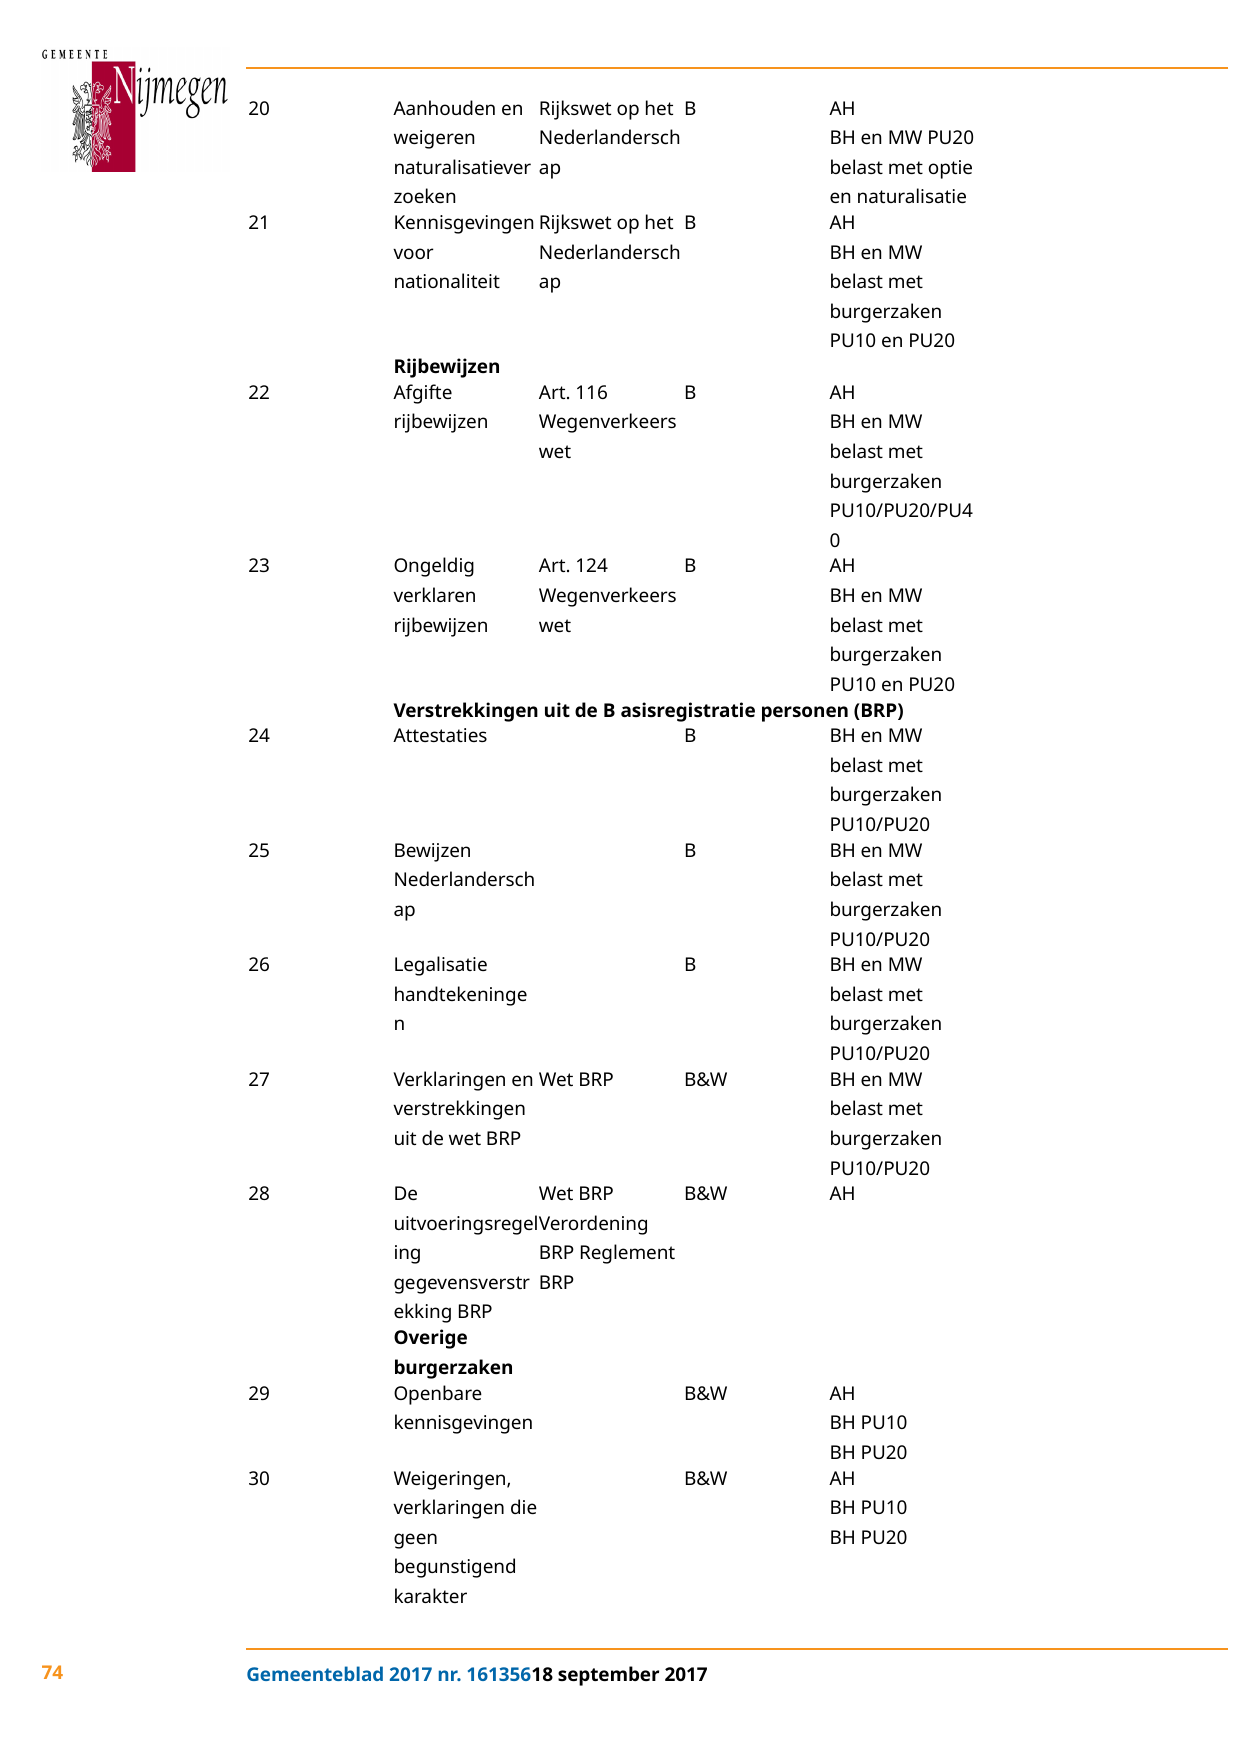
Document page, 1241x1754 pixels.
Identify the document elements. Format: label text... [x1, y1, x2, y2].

table_cell [248, 1325, 393, 1380]
table_cell B&W [684, 1380, 829, 1465]
table_cell Kennisgevingen voor nationaliteit [393, 209, 539, 353]
table_cell Wet BRP [539, 1066, 684, 1180]
table_cell AH BH PU10 BH PU20 [829, 1380, 975, 1465]
table_cell B [684, 553, 829, 697]
table_cell B [684, 723, 829, 837]
table_cell [539, 1325, 684, 1380]
table_cell [539, 353, 684, 379]
table_cell Wet BRP Verordening BRP Reglement BRP [539, 1180, 684, 1324]
table_cell BH en MW belast met burgerzaken PU10/PU20 [829, 951, 975, 1066]
table_cell Art. 116 Wegenverkeerswet [539, 379, 684, 553]
table_cell [975, 951, 1152, 1066]
table_cell Rijbewijzen [393, 353, 539, 379]
table_cell B [684, 379, 829, 553]
table_cell [539, 1465, 684, 1609]
table_cell [829, 353, 975, 379]
table_cell 28 [248, 1180, 393, 1324]
table_cell AH BH en MW belast met burgerzaken PU10 en PU20 [829, 553, 975, 697]
table_cell [975, 1380, 1152, 1465]
table_cell B [684, 837, 829, 951]
table_cell B&W [684, 1465, 829, 1609]
table_cell [539, 837, 684, 951]
table_cell Weigeringen, verklaringen die geen begunstigend karakter [393, 1465, 539, 1609]
table_cell 29 [248, 1380, 393, 1465]
table_cell 22 [248, 379, 393, 553]
table_cell Aanhouden en weigeren naturalisatieverzoeken [393, 95, 539, 209]
table_cell Rijkswet op het Nederlanderschap [539, 209, 684, 353]
table_cell [248, 697, 393, 722]
table_cell [684, 1325, 829, 1380]
table_cell 26 [248, 951, 393, 1066]
table_cell [975, 379, 1152, 553]
table_cell Openbare kennisgevingen [393, 1380, 539, 1465]
table_cell Ongeldig verklaren rijbewijzen [393, 553, 539, 697]
table_cell Legalisatie handtekeningen [393, 951, 539, 1066]
table_cell De uitvoeringsregeling gegevensverstrekking BRP [393, 1180, 539, 1324]
table_cell [975, 209, 1152, 353]
table_cell B [684, 951, 829, 1066]
table_cell [539, 1380, 684, 1465]
table_cell B&W [684, 1180, 829, 1324]
table_cell AH BH en MW belast met burgerzaken PU10/PU20/PU40 [829, 379, 975, 553]
table_cell [975, 837, 1152, 951]
table_cell [975, 95, 1152, 209]
table_cell Rijkswet op het Nederlanderschap [539, 95, 684, 209]
table_cell AH BH en MW belast met burgerzaken PU10 en PU20 [829, 209, 975, 353]
table_cell [975, 1066, 1152, 1180]
table_cell [975, 697, 1152, 722]
table_cell AH BH PU10 BH PU20 [829, 1465, 975, 1609]
table_cell BH en MW belast met burgerzaken PU10/PU20 [829, 723, 975, 837]
table_cell BH en MW belast met burgerzaken PU10/PU20 [829, 1066, 975, 1180]
table_cell 27 [248, 1066, 393, 1180]
table_cell [684, 353, 829, 379]
table_cell BH en MW belast met burgerzaken PU10/PU20 [829, 837, 975, 951]
table_cell [975, 1325, 1152, 1380]
table_cell B&W [684, 1066, 829, 1180]
table_cell 21 [248, 209, 393, 353]
table_cell Overige burgerzaken [393, 1325, 539, 1380]
table_cell Bewijzen Nederlanderschap [393, 837, 539, 951]
table_cell [975, 353, 1152, 379]
table_cell AH [829, 1180, 975, 1324]
table_cell [829, 1325, 975, 1380]
table_cell 25 [248, 837, 393, 951]
table_cell [248, 353, 393, 379]
table_cell [539, 723, 684, 837]
table_cell [975, 1180, 1152, 1324]
table_cell [975, 553, 1152, 697]
table_cell B [684, 209, 829, 353]
table_cell [975, 723, 1152, 837]
table_cell AH BH en MW PU20 belast met optie en naturalisatie [829, 95, 975, 209]
table_cell B [684, 95, 829, 209]
table_cell Verstrekkingen uit de B asisregistratie personen (BRP) [393, 697, 975, 722]
picture [41, 47, 231, 172]
table_cell 24 [248, 723, 393, 837]
table_cell 20 [248, 95, 393, 209]
table_cell Art. 124 Wegenverkeerswet [539, 553, 684, 697]
table_cell Verklaringen en verstrekkingen uit de wet BRP [393, 1066, 539, 1180]
table_cell 23 [248, 553, 393, 697]
table_cell [539, 951, 684, 1066]
table_cell Afgifte rijbewijzen [393, 379, 539, 553]
table_cell 30 [248, 1465, 393, 1609]
table_cell Attestaties [393, 723, 539, 837]
table_cell [975, 1465, 1152, 1609]
